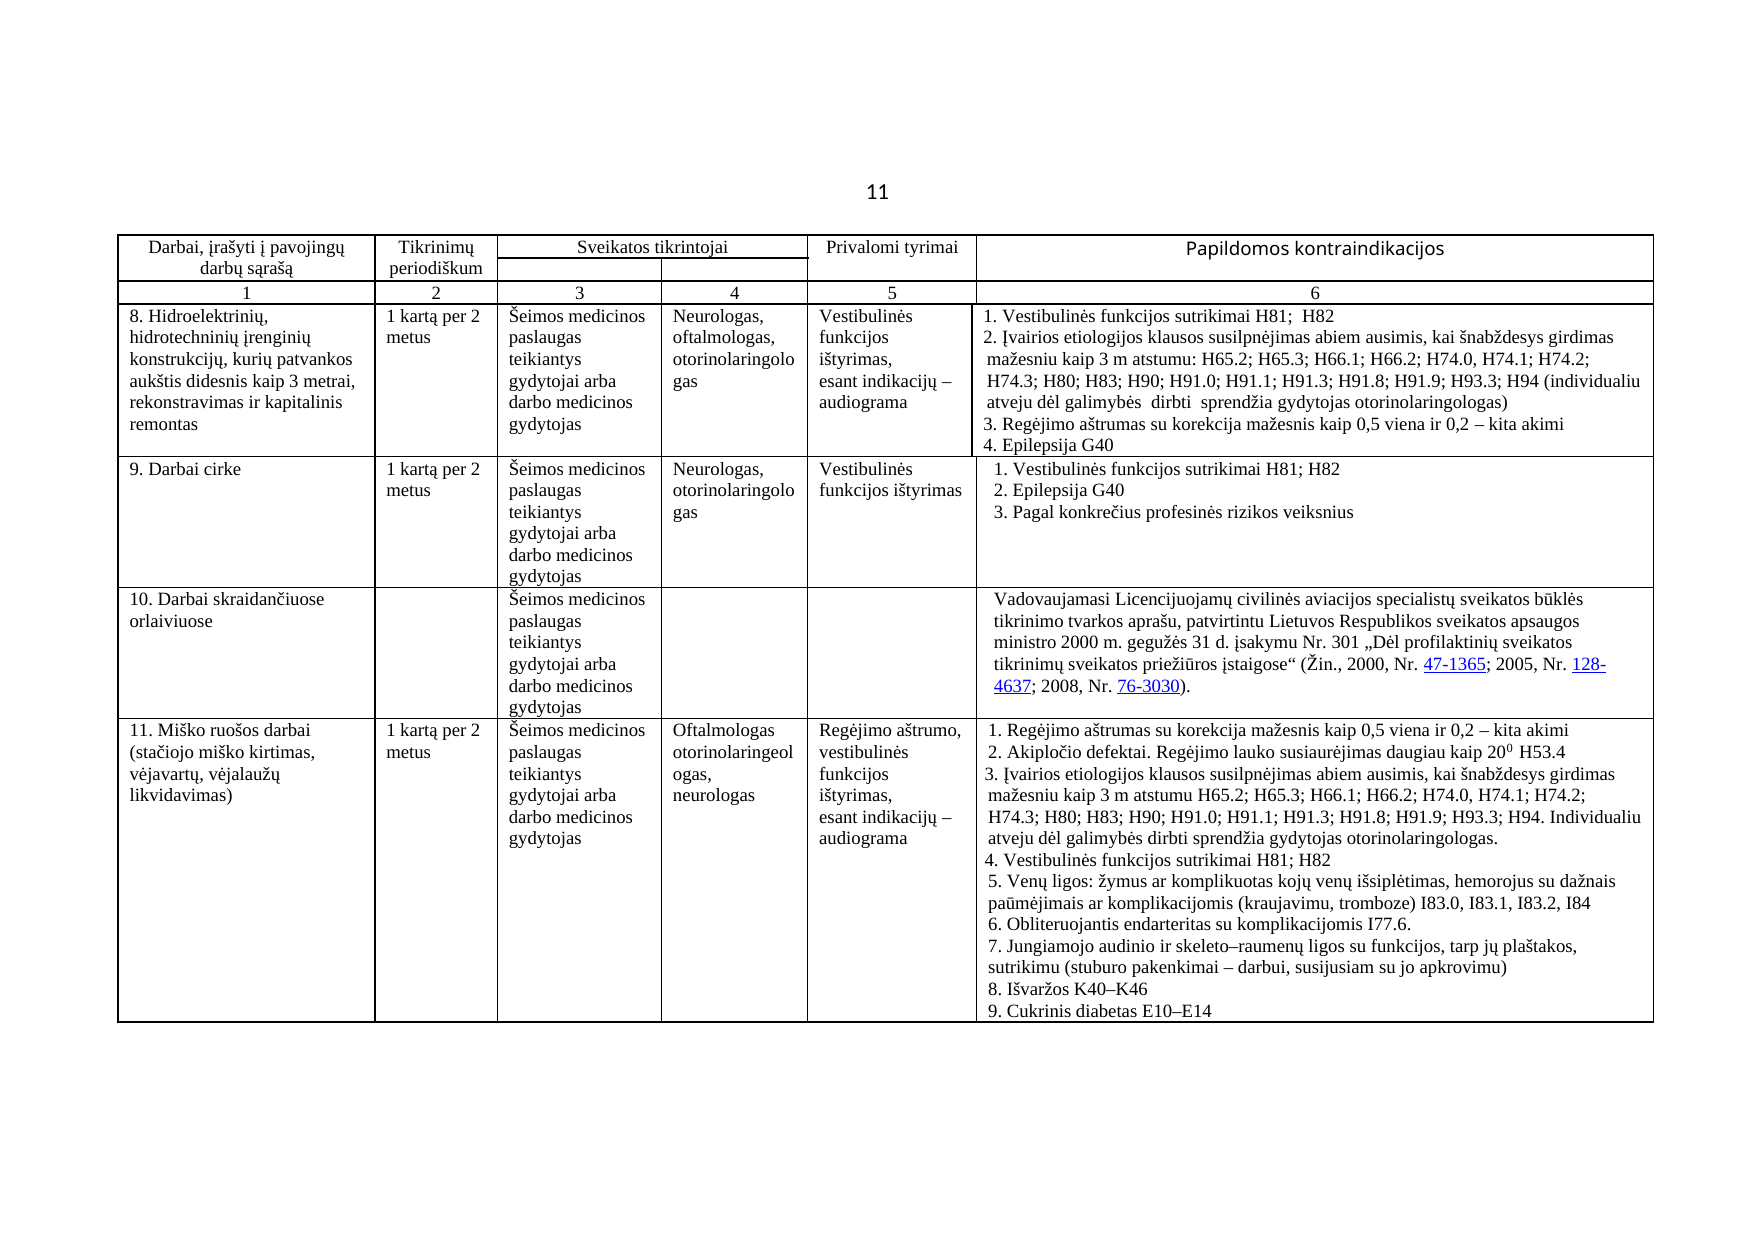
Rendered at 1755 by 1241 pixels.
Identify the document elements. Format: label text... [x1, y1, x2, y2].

table_cell 1. Vestibulinės funkcijos sutrikimai H81; H82 2. Epilepsija G40 3. Pagal konkrečius profesinės rizikos veiksnius [977, 457, 1653, 587]
table_cell [498, 259, 661, 280]
table_cell Regėjimo aštrumo, vestibulinės funkcijos ištyrimas, esant indikacijų – audiograma [808, 719, 976, 1021]
table_cell Neurologas, otorinolaringologas [662, 457, 807, 587]
table_cell 9. Darbai cirke [119, 457, 374, 587]
table_cell 1 [119, 282, 374, 303]
table_cell 11. Miško ruošos darbai (stačiojo miško kirtimas, vėjavartų, vėjalaužų likvidavimas) [119, 719, 374, 1021]
table_cell [376, 588, 497, 718]
table_header Papildomos kontraindikacijos [977, 236, 1653, 280]
table_header Tikrinimų periodiškumas [376, 236, 497, 280]
table_cell Oftalmologas otorinolaringeologas, neurologas [662, 719, 807, 1021]
table_cell Vadovaujamasi Licencijuojamų civilinės aviacijos specialistų sveikatos būklės tikrinimo tvarkos aprašu, patvirtintu Lietuvos Respublikos sveikatos apsaugos ministro 2000 m. gegužės 31 d. įsakymu Nr. 301 „Dėl profilaktinių sveikatos tikrinimų sveikatos priežiūros įstaigose“ (Žin., 2000, Nr. 47-1365; 2005, Nr. 128-4637; 2008, Nr. 76-3030). [977, 588, 1653, 718]
table_cell 4 [662, 282, 807, 303]
table_cell [662, 259, 807, 280]
table_cell Šeimos medicinos paslaugas teikiantys gydytojai arba darbo medicinos gydytojas [498, 457, 661, 587]
table_cell [808, 588, 976, 718]
table_cell 1 kartą per 2 metus [376, 719, 497, 1021]
table_header Sveikatos tikrintojai [498, 236, 807, 257]
table_cell Šeimos medicinos paslaugas teikiantys gydytojai arba darbo medicinos gydytojas [498, 305, 661, 456]
table_cell Vestibulinės funkcijos ištyrimas, esant indikacijų – audiograma [808, 305, 971, 456]
table_cell 1. Regėjimo aštrumas su korekcija mažesnis kaip 0,5 viena ir 0,2 – kita akimi 2. Akipločio defektai. Regėjimo lauko susiaurėjimas daugiau kaip 200 H53.4 3. Įvairios etiologijos klausos susilpnėjimas abiem ausimis, kai šnabždesys girdimas mažesniu kaip 3 m atstumu H65.2; H65.3; H66.1; H66.2; H74.0, H74.1; H74.2; H74.3; H80; H83; H90; H91.0; H91.1; H91.3; H91.8; H91.9; H93.3; H94. Individualiu atveju dėl galimybės dirbti sprendžia gydytojas otorinolaringologas. 4. Vestibulinės funkcijos sutrikimai H81; H82 5. Venų ligos: žymus ar komplikuotas kojų venų išsiplėtimas, hemorojus su dažnais paūmėjimais ar komplikacijomis (kraujavimu, tromboze) I83.0, I83.1, I83.2, I84 6. Obliteruojantis endarteritas su komplikacijomis I77.6. 7. Jungiamojo audinio ir skeleto–raumenų ligos su funkcijos, tarp jų plaštakos, sutrikimu (stuburo pakenkimai – darbui, susijusiam su jo apkrovimu) 8. Išvaržos K40–K46 9. Cukrinis diabetas E10–E14 [977, 719, 1653, 1021]
table_header Darbai, įrašyti į pavojingų darbų sąrašą [119, 236, 374, 280]
table_cell 1. Vestibulinės funkcijos sutrikimai H81; H82 2. Įvairios etiologijos klausos susilpnėjimas abiem ausimis, kai šnabždesys girdimas mažesniu kaip 3 m atstumu: H65.2; H65.3; H66.1; H66.2; H74.0, H74.1; H74.2; H74.3; H80; H83; H90; H91.0; H91.1; H91.3; H91.8; H91.9; H93.3; H94 (individualiu atveju dėl galimybės dirbti sprendžia gydytojas otorinolaringologas) 3. Regėjimo aštrumas su korekcija mažesnis kaip 0,5 viena ir 0,2 – kita akimi 4. Epilepsija G40 [973, 305, 1653, 456]
table_cell Neurologas, oftalmologas, otorinolaringologas [662, 305, 807, 456]
table_cell 5 [808, 282, 976, 303]
table_cell Šeimos medicinos paslaugas teikiantys gydytojai arba darbo medicinos gydytojas [498, 719, 661, 1021]
table_cell Šeimos medicinos paslaugas teikiantys gydytojai arba darbo medicinos gydytojas [498, 588, 661, 718]
table_cell 10. Darbai skraidančiuose orlaiviuose [119, 588, 374, 718]
table_cell 3 [498, 282, 661, 303]
table_cell 6 [977, 282, 1653, 303]
table_cell 1 kartą per 2 metus [376, 305, 497, 456]
table_cell Vestibulinės funkcijos ištyrimas [808, 457, 976, 587]
table_cell 8. Hidroelektrinių, hidrotechninių įrenginių konstrukcijų, kurių patvankos aukštis didesnis kaip 3 metrai, rekonstravimas ir kapitalinis remontas [119, 305, 374, 456]
table_cell 2 [376, 282, 497, 303]
table_header Privalomi tyrimai [808, 236, 976, 280]
table_cell 1 kartą per 2 metus [376, 457, 497, 587]
table_cell [662, 588, 807, 718]
